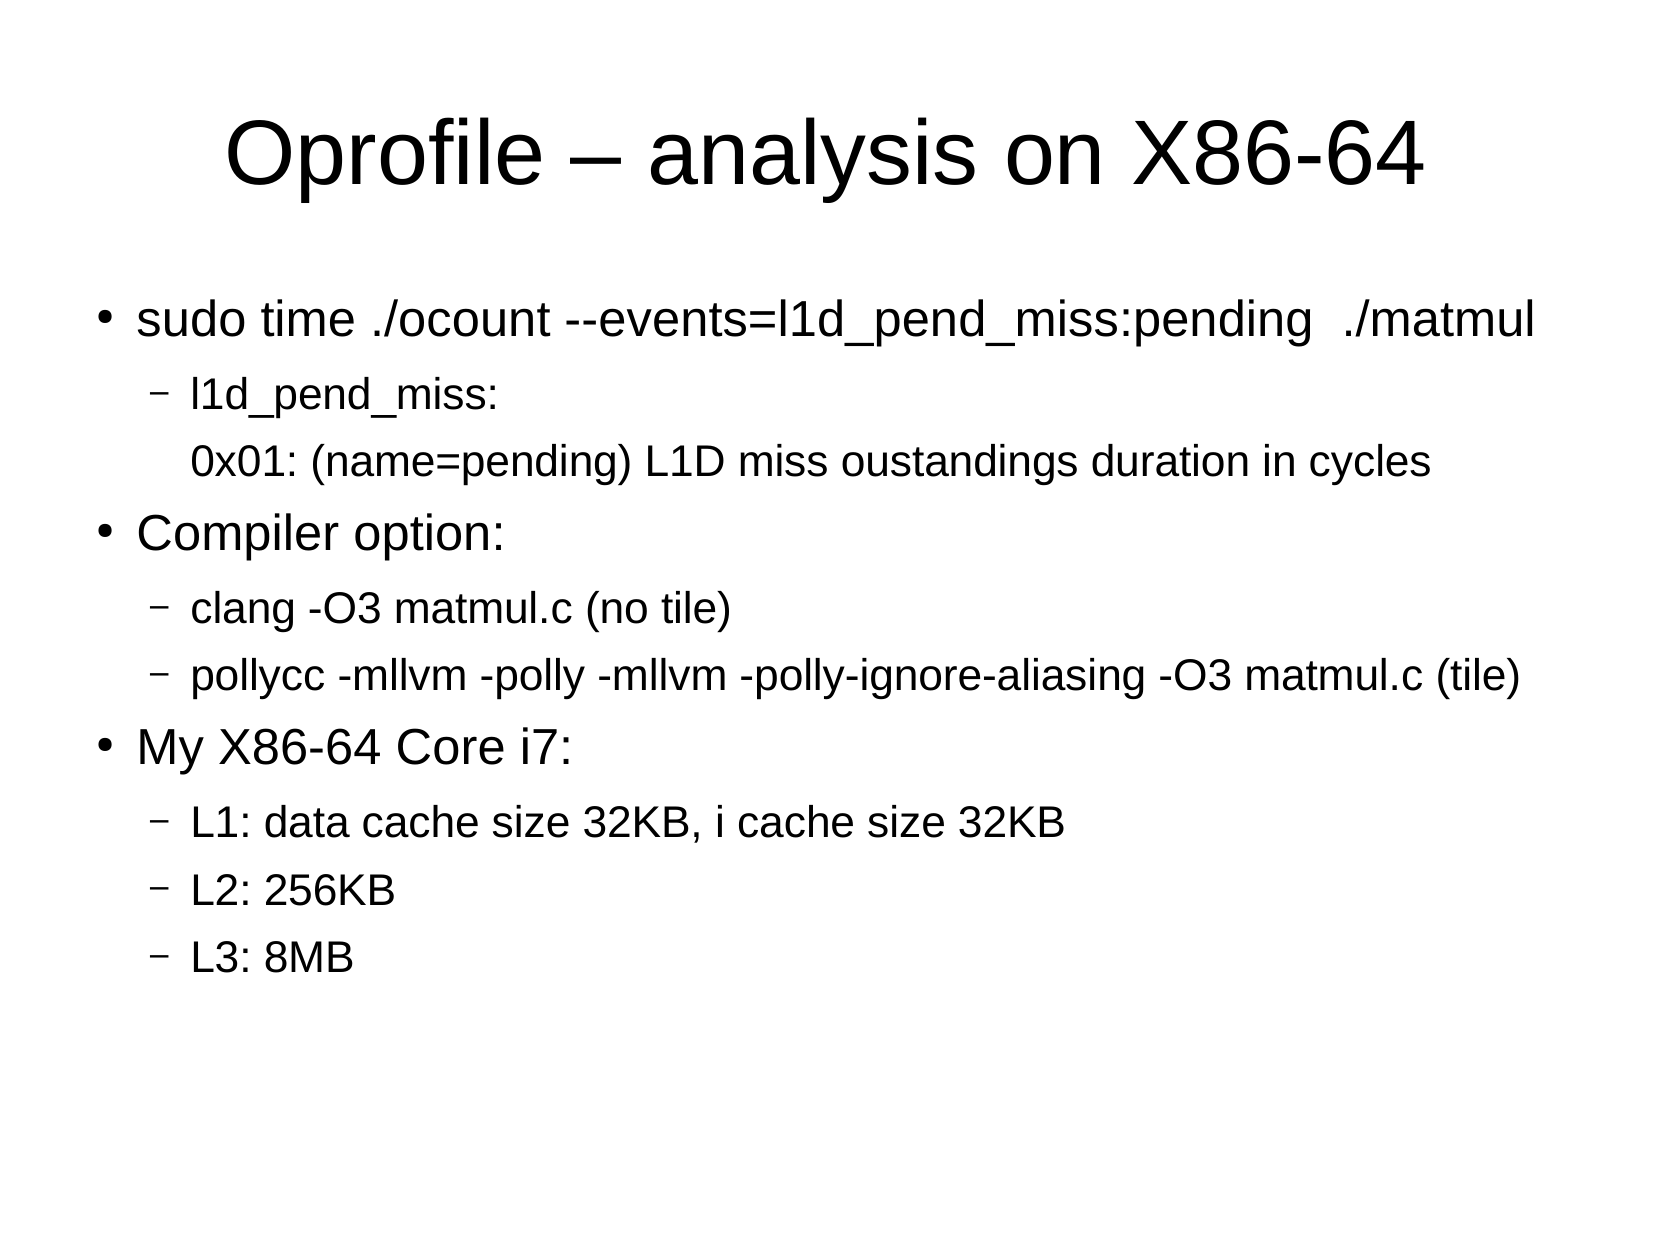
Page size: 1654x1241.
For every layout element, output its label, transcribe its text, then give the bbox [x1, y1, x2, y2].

list sudo time ./ocount --events=l1d_pend_miss:pending ./matmul l1d_pend_miss: 0x01: (name=pending) L1D miss oustandings duration in cycles Compiler option: clang -O3 matmul.c (no tile) pollycc -mllvm -polly -mllvm -polly-ignore-aliasing -O3 matmul.c (tile) My X86-64 Core i7: L1: data cache size 32KB, i cache size 32KB L2: 256KB L3: 8MB [82, 290, 1538, 1010]
title Oprofile – analysis on X86-64 [82, 49, 1571, 257]
